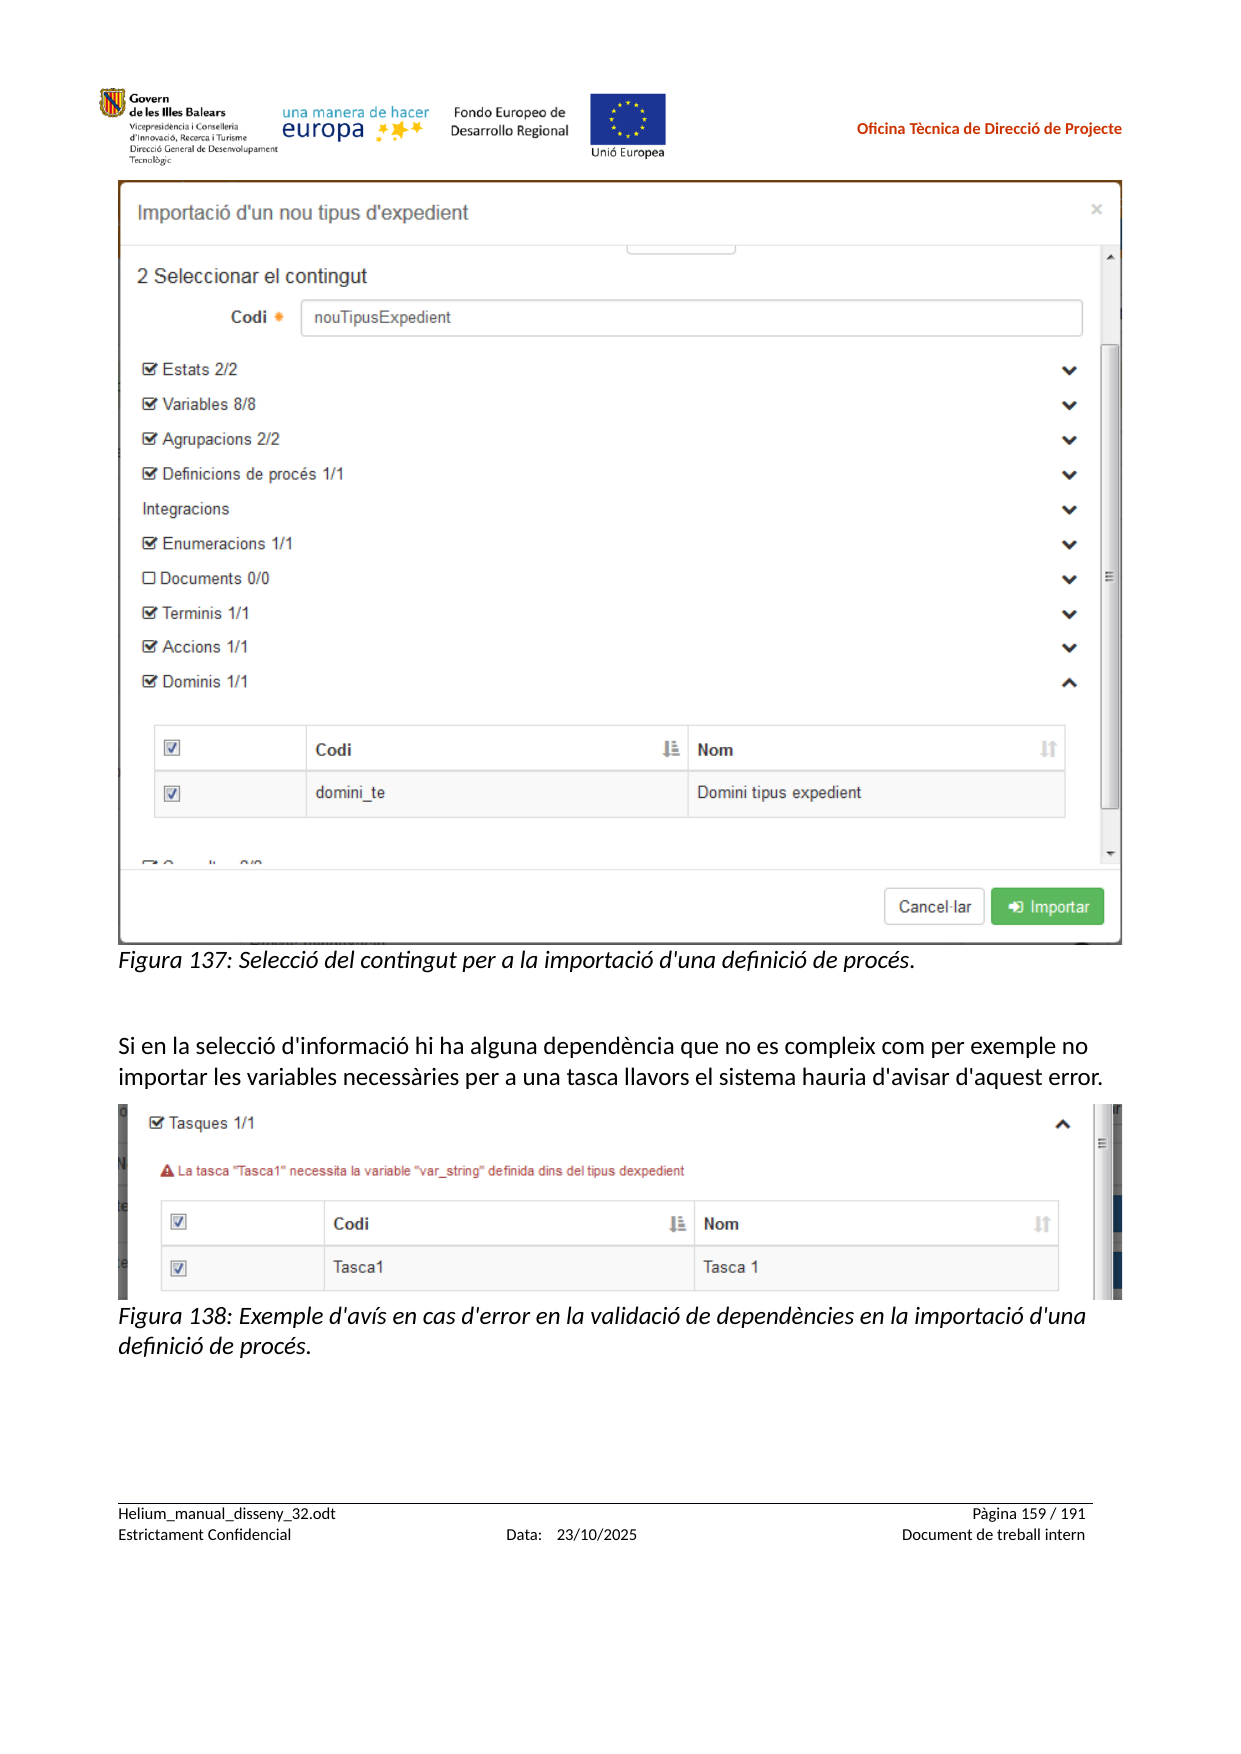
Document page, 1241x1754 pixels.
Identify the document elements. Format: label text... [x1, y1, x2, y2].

picture [118, 1104, 1123, 1300]
picture [99, 87, 668, 166]
text Si en la selecció d'informació hi ha alguna dependència que no es compleix com per exemple no importar les variables necessàries per a una tasca llavors el sistema hauria d'avisar d'aquest error. [118, 1031, 1122, 1092]
picture [118, 180, 1123, 945]
text Figura 137: Selecció del contingut per a la importació d'una definició de procés. [118, 945, 1122, 975]
text Figura 138: Exemple d'avís en cas d'error en la validació de dependències en la importació d'una definició de procés. [118, 1300, 1122, 1361]
